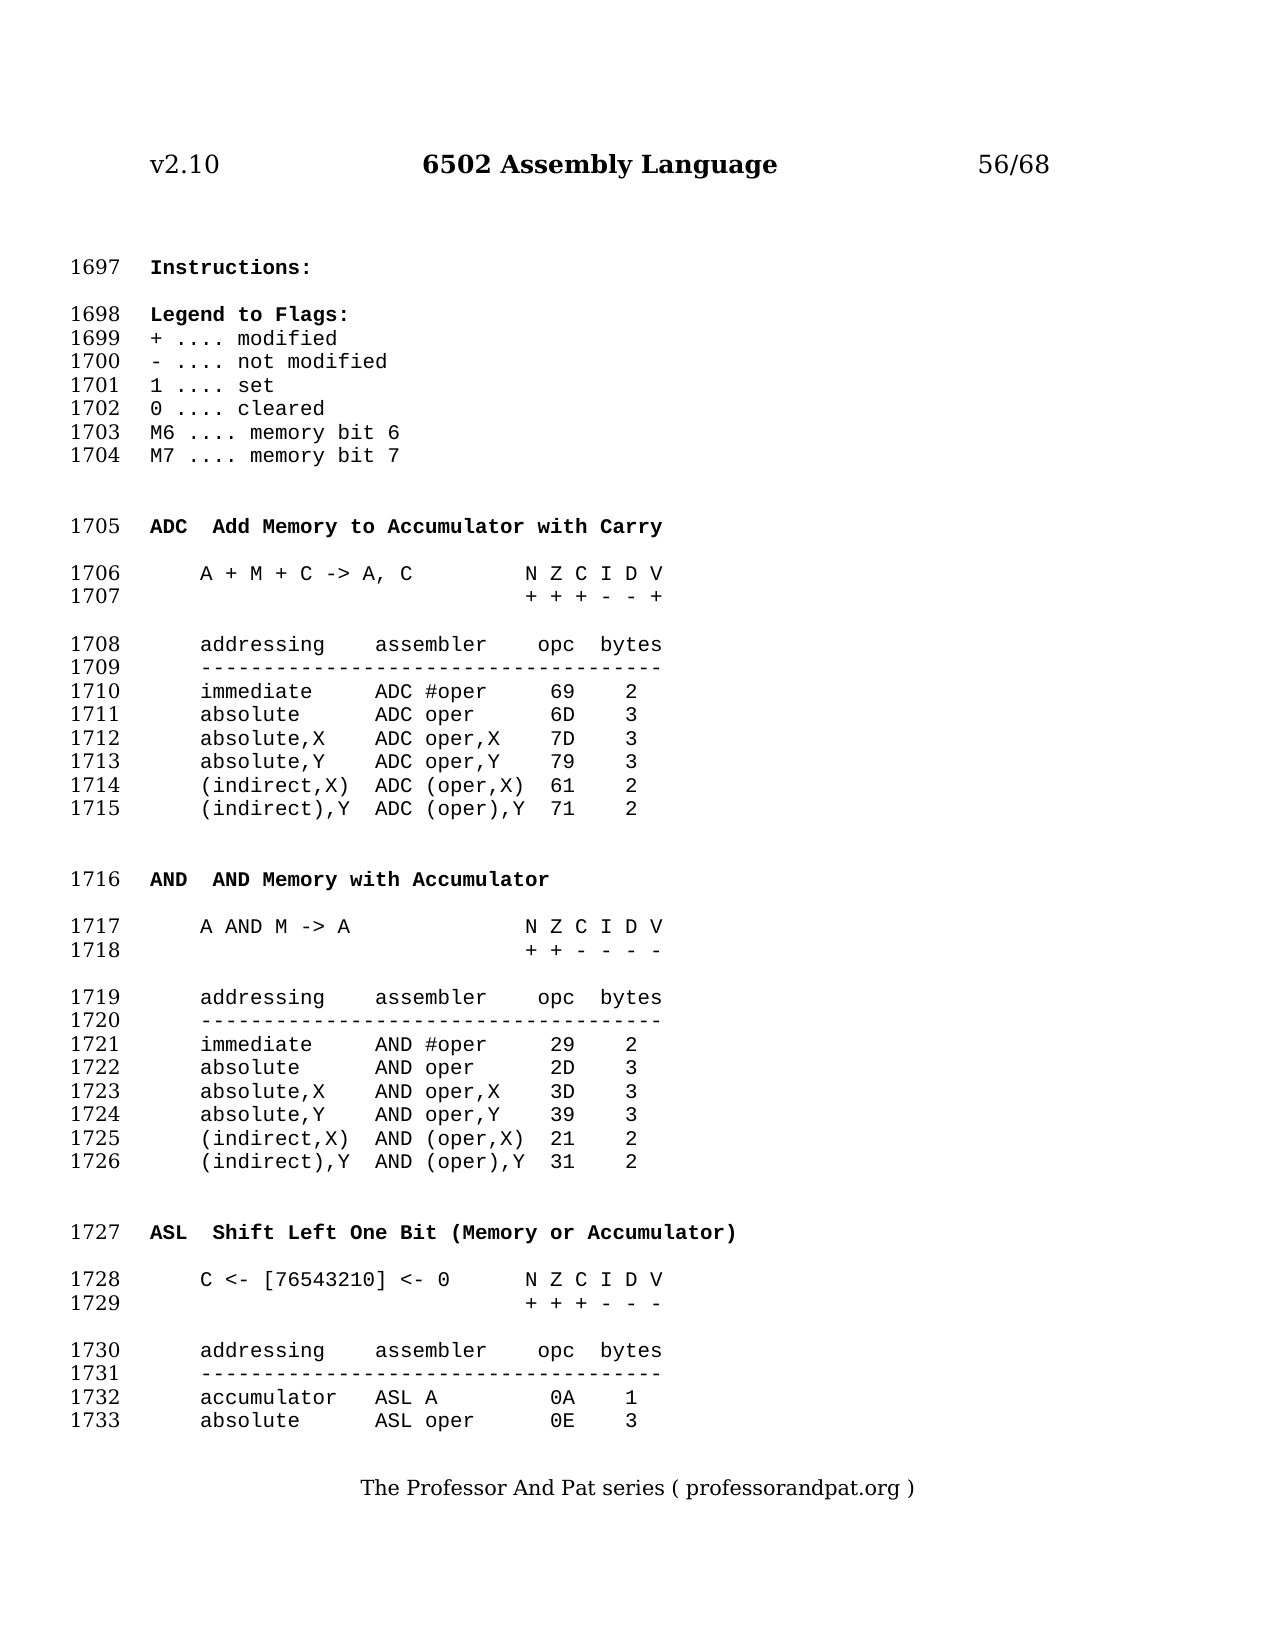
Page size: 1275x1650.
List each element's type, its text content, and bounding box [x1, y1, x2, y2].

text A AND M -> A N Z C I D V [150, 916, 1125, 940]
text (indirect),Y AND (oper),Y 31 2 [150, 1152, 1125, 1175]
text ADC Add Memory to Accumulator with Carry [150, 516, 1125, 539]
text M7 .... memory bit 7 [150, 445, 1125, 469]
text Legend to Flags: [150, 304, 1125, 328]
text absolute,X ADC oper,X 7D 3 [150, 728, 1125, 751]
text - .... not modified [150, 351, 1125, 375]
text 0 .... cleared [150, 398, 1125, 422]
text absolute ASL oper 0E 3 [150, 1411, 1125, 1434]
text C <- [76543210] <- 0 N Z C I D V [150, 1269, 1125, 1293]
text immediate AND #oper 29 2 [150, 1034, 1125, 1057]
text M6 .... memory bit 6 [150, 422, 1125, 445]
text (indirect),Y ADC (oper),Y 71 2 [150, 798, 1125, 822]
text addressing assembler opc bytes [150, 987, 1125, 1010]
text + + + - - - [150, 1293, 1125, 1316]
text absolute,Y ADC oper,Y 79 3 [150, 751, 1125, 775]
text ------------------------------------- [150, 1010, 1125, 1034]
text absolute ADC oper 6D 3 [150, 704, 1125, 728]
text + + - - - - [150, 940, 1125, 963]
text ------------------------------------- [150, 657, 1125, 681]
text ASL Shift Left One Bit (Memory or Accumulator) [150, 1222, 1125, 1246]
text A + M + C -> A, C N Z C I D V [150, 563, 1125, 587]
text Instructions: [150, 257, 1125, 281]
text (indirect,X) AND (oper,X) 21 2 [150, 1128, 1125, 1152]
text absolute,Y AND oper,Y 39 3 [150, 1104, 1125, 1128]
text + .... modified [150, 328, 1125, 351]
text + + + - - + [150, 587, 1125, 610]
text immediate ADC #oper 69 2 [150, 681, 1125, 704]
text absolute,X AND oper,X 3D 3 [150, 1081, 1125, 1104]
text ------------------------------------- [150, 1363, 1125, 1387]
text 1 .... set [150, 375, 1125, 398]
text AND AND Memory with Accumulator [150, 869, 1125, 893]
text addressing assembler opc bytes [150, 1340, 1125, 1363]
text accumulator ASL A 0A 1 [150, 1387, 1125, 1411]
text absolute AND oper 2D 3 [150, 1057, 1125, 1081]
text addressing assembler opc bytes [150, 634, 1125, 657]
text (indirect,X) ADC (oper,X) 61 2 [150, 775, 1125, 798]
